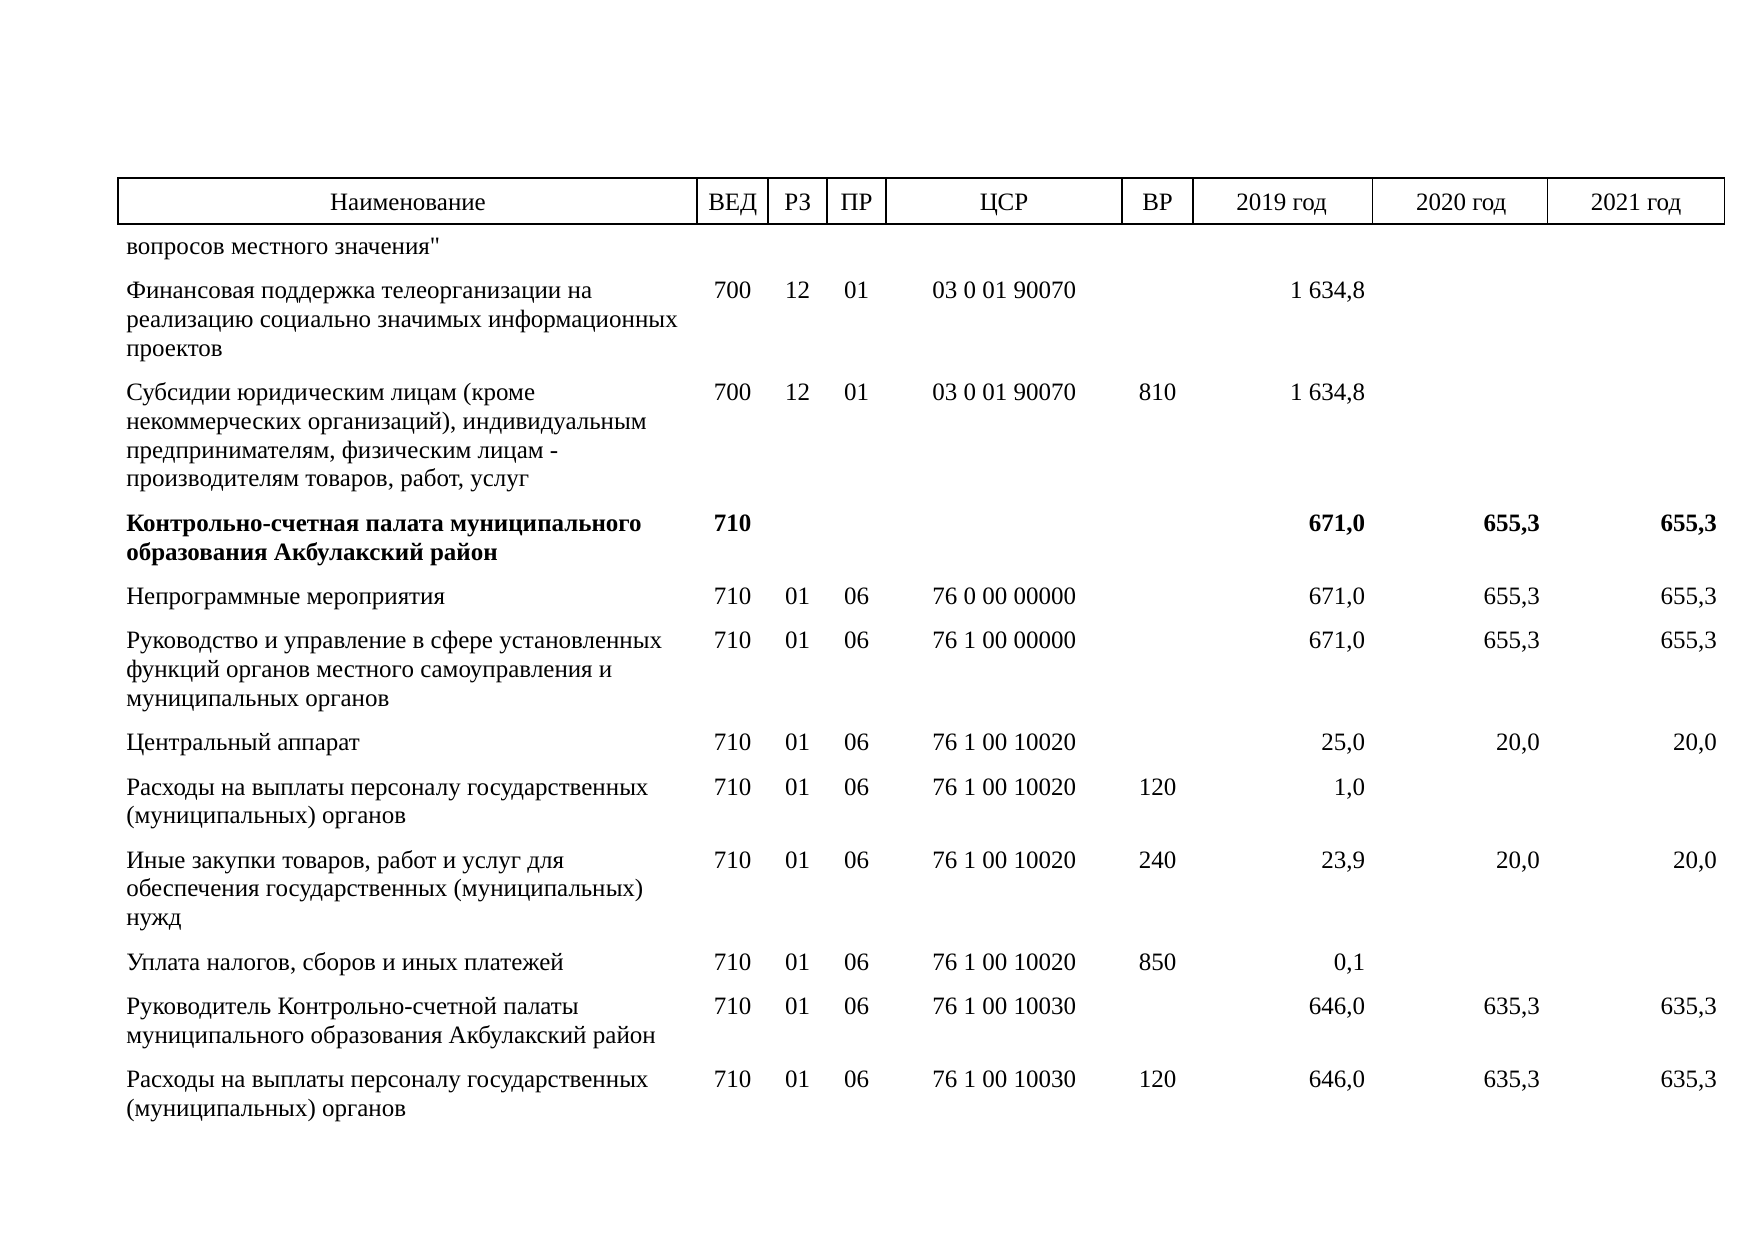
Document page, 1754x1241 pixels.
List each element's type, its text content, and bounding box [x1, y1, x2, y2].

table_cell 710 [697, 983, 768, 1056]
table_header ЦСР [894, 187, 1114, 215]
table_cell 1 634,8 [1193, 268, 1372, 369]
table_header 2019 год [1201, 187, 1362, 215]
table_cell [1122, 573, 1193, 618]
table_cell 03 0 01 90070 [886, 370, 1122, 500]
table_cell 01 [768, 1056, 827, 1129]
table_cell [1373, 939, 1547, 983]
table_cell 710 [697, 1056, 768, 1129]
table_cell 671,0 [1193, 618, 1372, 719]
table_cell 76 1 00 10020 [886, 720, 1122, 764]
table_cell 76 1 00 10030 [886, 983, 1122, 1056]
table_cell 710 [697, 573, 768, 618]
table_cell 710 [697, 837, 768, 939]
table_cell 710 [697, 618, 768, 719]
table_cell Непрограммные мероприятия [118, 573, 697, 618]
table_cell 76 1 00 10020 [886, 764, 1122, 837]
table_cell 120 [1122, 764, 1193, 837]
table_cell 710 [697, 720, 768, 764]
table_cell 655,3 [1373, 573, 1547, 618]
table_cell [1122, 720, 1193, 764]
table_cell 671,0 [1193, 573, 1372, 618]
table_cell Контрольно-счетная палата муниципального образования Акбулакский район [118, 500, 697, 573]
table_cell 01 [768, 720, 827, 764]
table_cell Субсидии юридическим лицам (кроме некоммерческих организаций), индивидуальным предпринимателям, физическим лицам - производителям товаров, работ, услуг [118, 370, 697, 500]
table_cell 710 [697, 939, 768, 983]
table_header [887, 179, 1121, 223]
table_cell [1547, 939, 1724, 983]
table_cell [1373, 764, 1547, 837]
table_header [769, 179, 826, 223]
table_cell 01 [768, 573, 827, 618]
table_cell 01 [768, 764, 827, 837]
table_cell [1122, 268, 1193, 369]
table_cell 06 [827, 983, 886, 1056]
table_cell 635,3 [1547, 1056, 1724, 1129]
table_cell 01 [768, 618, 827, 719]
table_cell 635,3 [1373, 1056, 1547, 1129]
table_cell 655,3 [1373, 618, 1547, 719]
table_cell 240 [1122, 837, 1193, 939]
table_cell 655,3 [1373, 500, 1547, 573]
table_cell 01 [827, 268, 886, 369]
table_cell [1122, 983, 1193, 1056]
table_cell Руководитель Контрольно-счетной палаты муниципального образования Акбулакский район [118, 983, 697, 1056]
table_header [119, 179, 696, 223]
table_cell [768, 225, 827, 268]
table_cell 06 [827, 573, 886, 618]
table_cell 700 [697, 268, 768, 369]
table_header ВЕД [705, 187, 760, 215]
table_cell 01 [768, 939, 827, 983]
table_header [1373, 179, 1547, 223]
table_cell [827, 225, 886, 268]
table_cell 120 [1122, 1056, 1193, 1129]
table_cell 20,0 [1373, 837, 1547, 939]
table_cell Руководство и управление в сфере установленных функций органов местного самоуправления и муниципальных органов [118, 618, 697, 719]
table_cell 646,0 [1193, 1056, 1372, 1129]
table_cell Финансовая поддержка телеорганизации на реализацию социально значимых информационных проектов [118, 268, 697, 369]
table_cell 850 [1122, 939, 1193, 983]
table_header [1123, 179, 1192, 223]
table_cell [697, 225, 768, 268]
table_cell 12 [768, 370, 827, 500]
table_cell 25,0 [1193, 720, 1372, 764]
table_cell 06 [827, 764, 886, 837]
table_header ВР [1130, 187, 1185, 215]
table_cell 700 [697, 370, 768, 500]
table_cell [1547, 764, 1724, 837]
table_cell [1122, 618, 1193, 719]
table_cell 671,0 [1193, 500, 1372, 573]
table_cell 06 [827, 939, 886, 983]
table_cell 76 1 00 10020 [886, 939, 1122, 983]
table_cell 06 [827, 1056, 886, 1129]
table_header РЗ [776, 187, 819, 215]
table_cell 06 [827, 720, 886, 764]
table_cell [1547, 225, 1724, 268]
table_cell [1547, 268, 1724, 369]
table_cell 710 [697, 764, 768, 837]
table_header ПР [835, 187, 878, 215]
table_cell 635,3 [1547, 983, 1724, 1056]
table_cell вопросов местного значения" [118, 225, 697, 268]
table_cell 76 0 00 00000 [886, 573, 1122, 618]
table_cell [1122, 500, 1193, 573]
table_cell [1373, 225, 1547, 268]
table_header [698, 179, 767, 223]
table_cell [886, 500, 1122, 573]
table_cell Расходы на выплаты персоналу государственных (муниципальных) органов [118, 1056, 697, 1129]
table_cell 1 634,8 [1193, 370, 1372, 500]
table_cell 23,9 [1193, 837, 1372, 939]
table_cell 646,0 [1193, 983, 1372, 1056]
table_cell 20,0 [1547, 720, 1724, 764]
table_cell [1373, 370, 1547, 500]
table_cell 1,0 [1193, 764, 1372, 837]
table_cell 810 [1122, 370, 1193, 500]
table_cell 20,0 [1547, 837, 1724, 939]
table_header Наименование [126, 187, 689, 215]
table_cell 635,3 [1373, 983, 1547, 1056]
table_cell [886, 225, 1122, 268]
table_cell 655,3 [1547, 500, 1724, 573]
table_cell 01 [827, 370, 886, 500]
table_cell Центральный аппарат [118, 720, 697, 764]
table_header 2021 год [1555, 187, 1717, 215]
table_header [1548, 179, 1724, 223]
table_cell [1122, 225, 1193, 268]
table_cell 0,1 [1193, 939, 1372, 983]
table_cell [1373, 268, 1547, 369]
table_cell 12 [768, 268, 827, 369]
table_cell Расходы на выплаты персоналу государственных (муниципальных) органов [118, 764, 697, 837]
table_cell 06 [827, 618, 886, 719]
table_cell [1547, 370, 1724, 500]
table_cell 20,0 [1373, 720, 1547, 764]
table_header [1194, 179, 1372, 223]
table_cell Уплата налогов, сборов и иных платежей [118, 939, 697, 983]
table_cell 76 1 00 10030 [886, 1056, 1122, 1129]
table_header [828, 179, 885, 223]
table_cell [1193, 225, 1372, 268]
table_cell [768, 500, 827, 573]
table_cell 655,3 [1547, 618, 1724, 719]
table_cell 01 [768, 837, 827, 939]
table_cell 01 [768, 983, 827, 1056]
table_cell 76 1 00 00000 [886, 618, 1122, 719]
table_header 2020 год [1380, 187, 1542, 215]
table_cell Иные закупки товаров, работ и услуг для обеспечения государственных (муниципальных) нужд [118, 837, 697, 939]
table_cell 76 1 00 10020 [886, 837, 1122, 939]
table_cell 06 [827, 837, 886, 939]
table_cell [827, 500, 886, 573]
table_cell 655,3 [1547, 573, 1724, 618]
table_cell 03 0 01 90070 [886, 268, 1122, 369]
table_cell 710 [697, 500, 768, 573]
